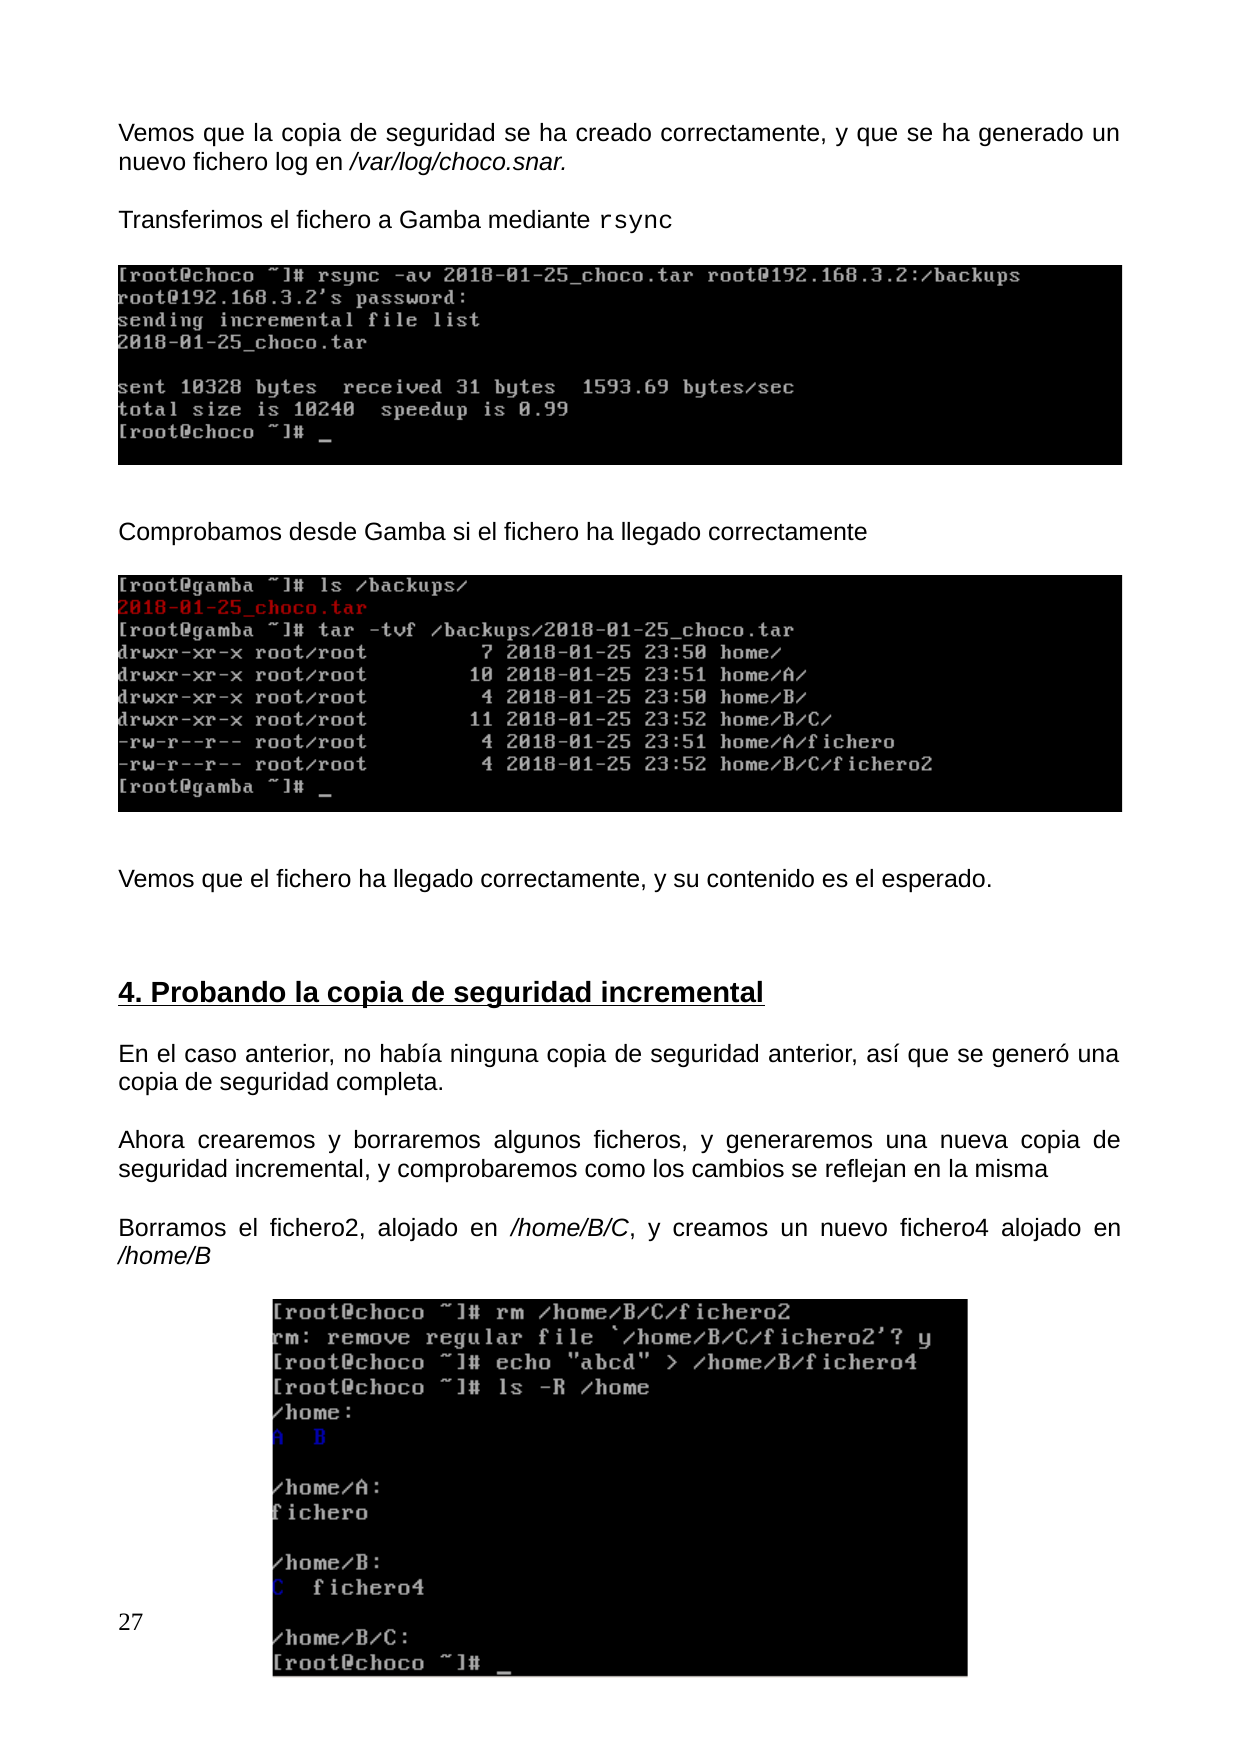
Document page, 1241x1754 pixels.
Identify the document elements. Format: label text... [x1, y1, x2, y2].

text Vemos que el fichero ha llegado correctamente, y su contenido es el esperado. [118, 864, 1122, 893]
text Ahora crearemos y borraremos algunos ficheros, y generaremos una nueva copia de seguridad incremental, y comprobaremos como los cambios se reflejan en la misma [118, 1126, 1122, 1183]
text En el caso anterior, no había ninguna copia de seguridad anterior, así que se generó una copia de seguridad completa. [118, 1038, 1122, 1096]
text Borramos el fichero2, alojado en /home/B/C, y creamos un nuevo fichero4 alojado en /home/B [118, 1212, 1122, 1270]
text Comprobamos desde Gamba si el fichero ha llegado correctamente [118, 517, 1122, 546]
text 4. Probando la copia de seguridad incremental [118, 976, 1122, 1009]
picture [118, 265, 1123, 465]
text Vemos que la copia de seguridad se ha creado correctamente, y que se ha generado un nuevo fichero log en /var/log/choco.snar. [118, 118, 1122, 176]
text Transferimos el fichero a Gamba mediante rsync [118, 205, 1122, 236]
picture [118, 575, 1123, 812]
picture [272, 1299, 968, 1678]
